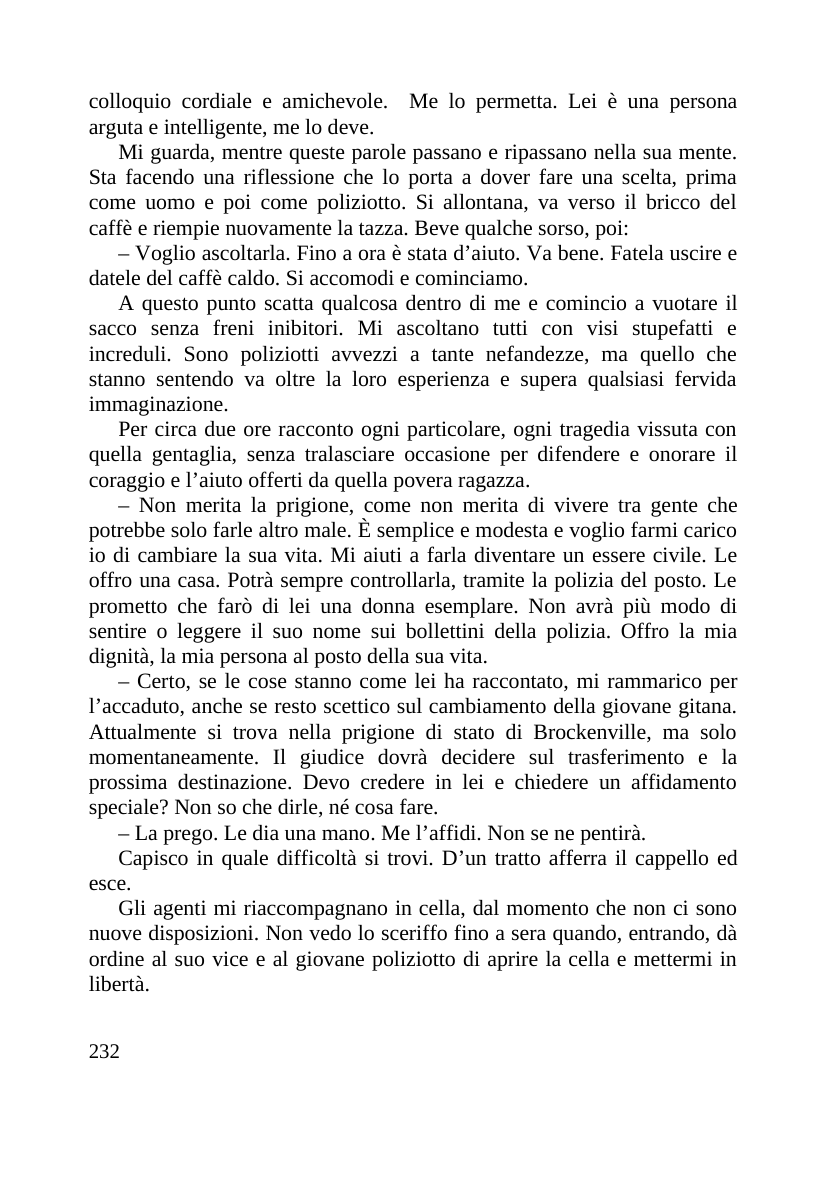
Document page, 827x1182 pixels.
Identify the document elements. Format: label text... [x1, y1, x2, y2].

text Mi guarda, mentre queste parole passano e ripassano nella sua mente. Sta facendo una riflessione che lo porta a dover fare una scelta, prima come uomo e poi come poliziotto. Si allontana, va verso il bricco del caffè e riempie nuovamente la tazza. Beve qualche sorso, poi: [88, 139, 738, 240]
text Per circa due ore racconto ogni particolare, ogni tragedia vissuta con quella gentaglia, senza tralasciare occasione per difendere e onorare il coraggio e l’aiuto offerti da quella povera ragazza. [88, 416, 738, 492]
text Gli agenti mi riaccompagnano in cella, dal momento che non ci sono nuove disposizioni. Non vedo lo sceriffo fino a sera quando, entrando, dà ordine al suo vice e al giovane poliziotto di aprire la cella e mettermi in libertà. [88, 895, 738, 996]
text Capisco in quale difficoltà si trovi. D’un tratto afferra il cappello ed esce. [88, 845, 738, 895]
text – Certo, se le cose stanno come lei ha raccontato, mi rammarico per l’accaduto, anche se resto scettico sul cambiamento della giovane gitana. Attualmente si trova nella prigione di stato di Brockenville, ma solo momentaneamente. Il giudice dovrà decidere sul trasferimento e la prossima destinazione. Devo credere in lei e chiedere un affidamento speciale? Non so che dirle, né cosa fare. [88, 668, 738, 819]
text A questo punto scatta qualcosa dentro di me e comincio a vuotare il sacco senza freni inibitori. Mi ascoltano tutti con visi stupefatti e increduli. Sono poliziotti avvezzi a tante nefandezze, ma quello che stanno sentendo va oltre la loro esperienza e supera qualsiasi fervida immaginazione. [88, 290, 738, 416]
text – Voglio ascoltarla. Fino a ora è stata d’aiuto. Va bene. Fatela uscire e datele del caffè caldo. Si accomodi e cominciamo. [88, 240, 738, 290]
text – Non merita la prigione, come non merita di vivere tra gente che potrebbe solo farle altro male. È semplice e modesta e voglio farmi carico io di cambiare la sua vita. Mi aiuti a farla diventare un essere civile. Le offro una casa. Potrà sempre controllarla, tramite la polizia del posto. Le prometto che farò di lei una donna esemplare. Non avrà più modo di sentire o leggere il suo nome sui bollettini della polizia. Offro la mia dignità, la mia persona al posto della sua vita. [88, 492, 738, 668]
text – La prego. Le dia una mano. Me l’affidi. Non se ne pentirà. [88, 819, 738, 845]
text colloquio cordiale e amichevole. Me lo permetta. Lei è una persona arguta e intelligente, me lo deve. [88, 88, 738, 139]
